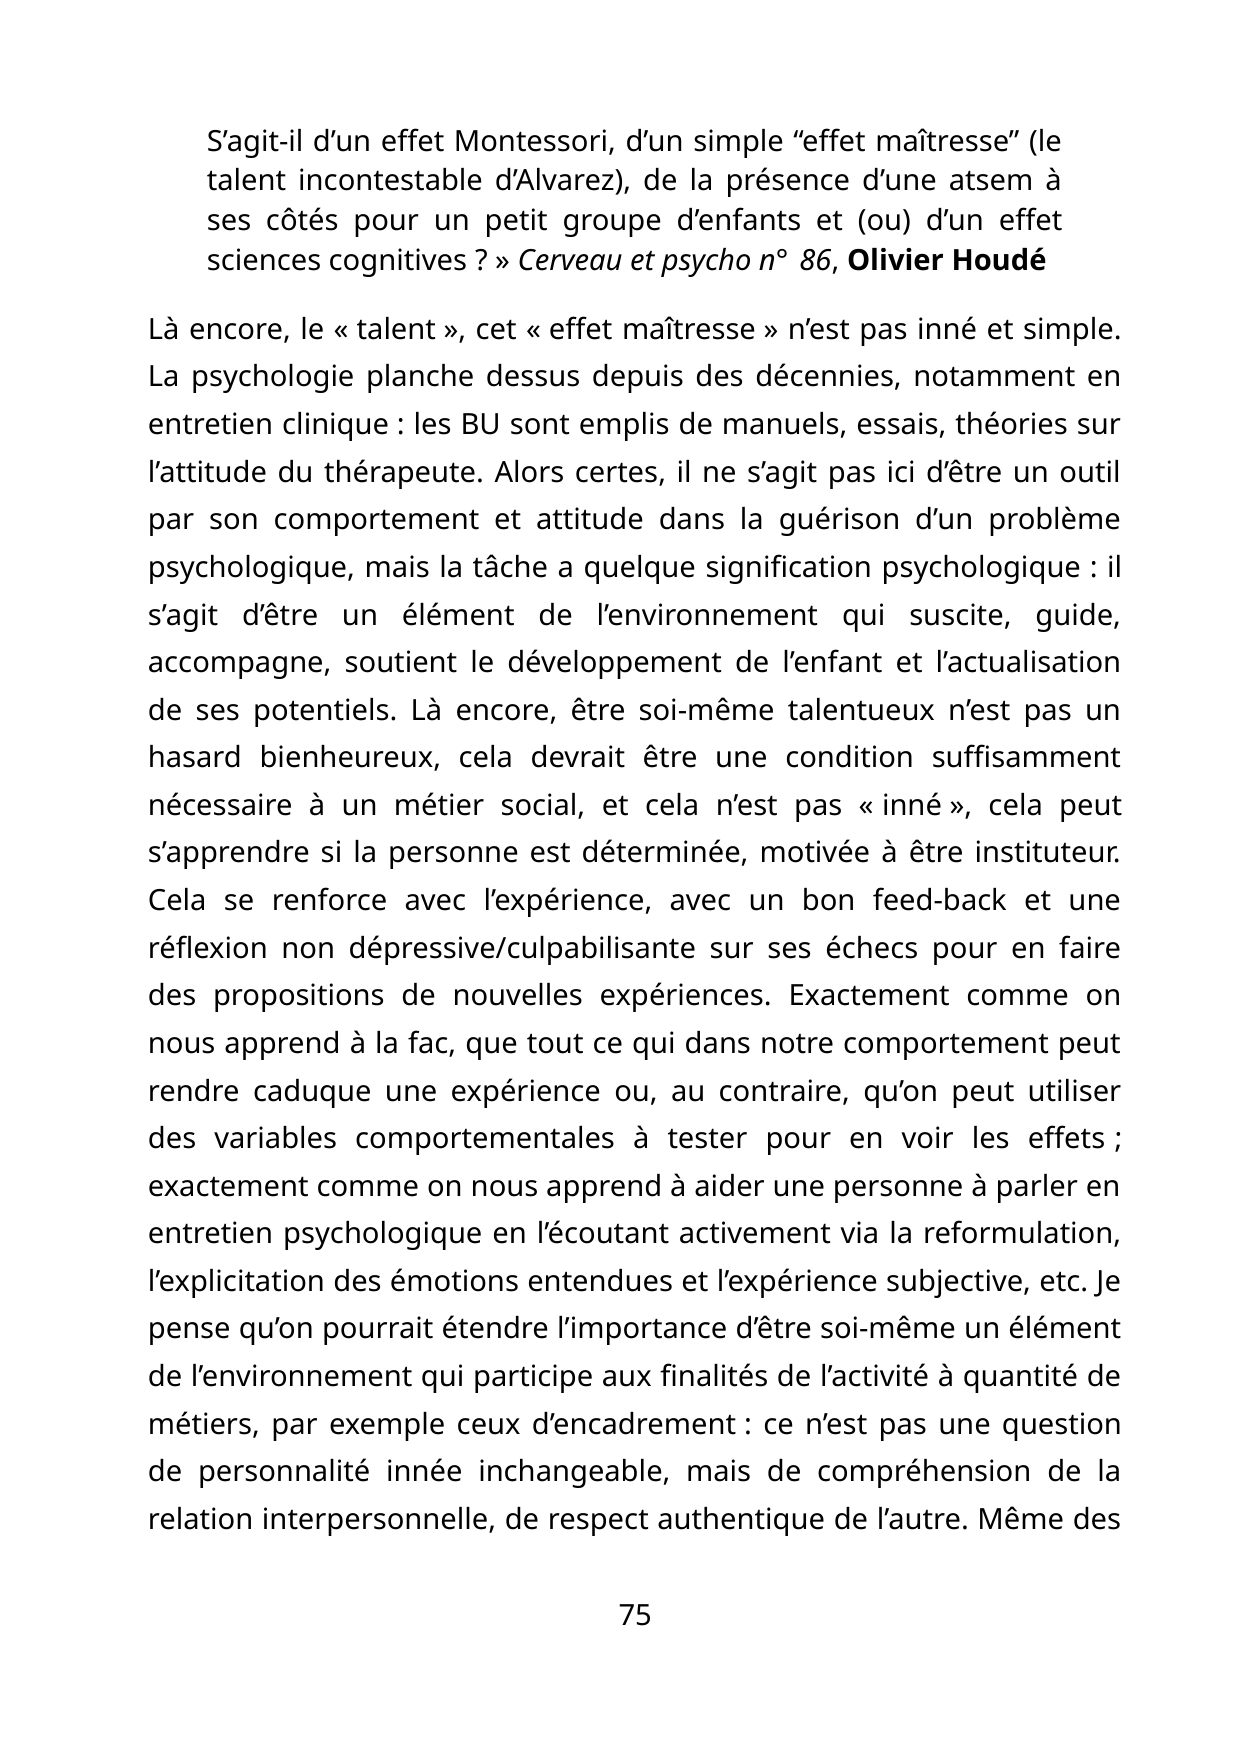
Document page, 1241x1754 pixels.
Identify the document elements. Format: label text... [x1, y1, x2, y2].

text Là encore, le « talent », cet « effet maîtresse » n’est pas inné et simple. La psychologie planche dessus depuis des décennies, notamment en entretien clinique : les BU sont emplis de manuels, essais, théories sur l’attitude du thérapeute. Alors certes, il ne s’agit pas ici d’être un outil par son comportement et attitude dans la guérison d’un problème psychologique, mais la tâche a quelque signification psychologique : il s’agit d’être un élément de l’environnement qui suscite, guide, accompagne, soutient le développement de l’enfant et l’actualisation de ses potentiels. Là encore, être soi-même talentueux n’est pas un hasard bienheureux, cela devrait être une condition suffisamment nécessaire à un métier social, et cela n’est pas « inné », cela peut s’apprendre si la personne est déterminée, motivée à être instituteur. Cela se renforce avec l’expérience, avec un bon feed-back et une réflexion non dépressive/culpabilisante sur ses échecs pour en faire des propositions de nouvelles expériences. Exactement comme on nous apprend à la fac, que tout ce qui dans notre comportement peut rendre caduque une expérience ou, au contraire, qu’on peut utiliser des variables comportementales à tester pour en voir les effets ; exactement comme on nous apprend à aider une personne à parler en entretien psychologique en l’écoutant activement via la reformulation, l’explicitation des émotions entendues et l’expérience subjective, etc. Je pense qu’on pourrait étendre l’importance d’être soi-même un élément de l’environnement qui participe aux finalités de l’activité à quantité de métiers, par exemple ceux d’encadrement : ce n’est pas une question de personnalité innée inchangeable, mais de compréhension de la relation interpersonnelle, de respect authentique de l’autre. Même des [148, 308, 1122, 1538]
text S’agit-il d’un effet Montessori, d’un simple “effet maîtresse” (le talent incontestable d’Alvarez), de la présence d’une atsem à ses côtés pour un petit groupe d’enfants et (ou) d’un effet sciences cognitives ? » Cerveau et psycho n° 86, Olivier Houdé [207, 120, 1063, 279]
